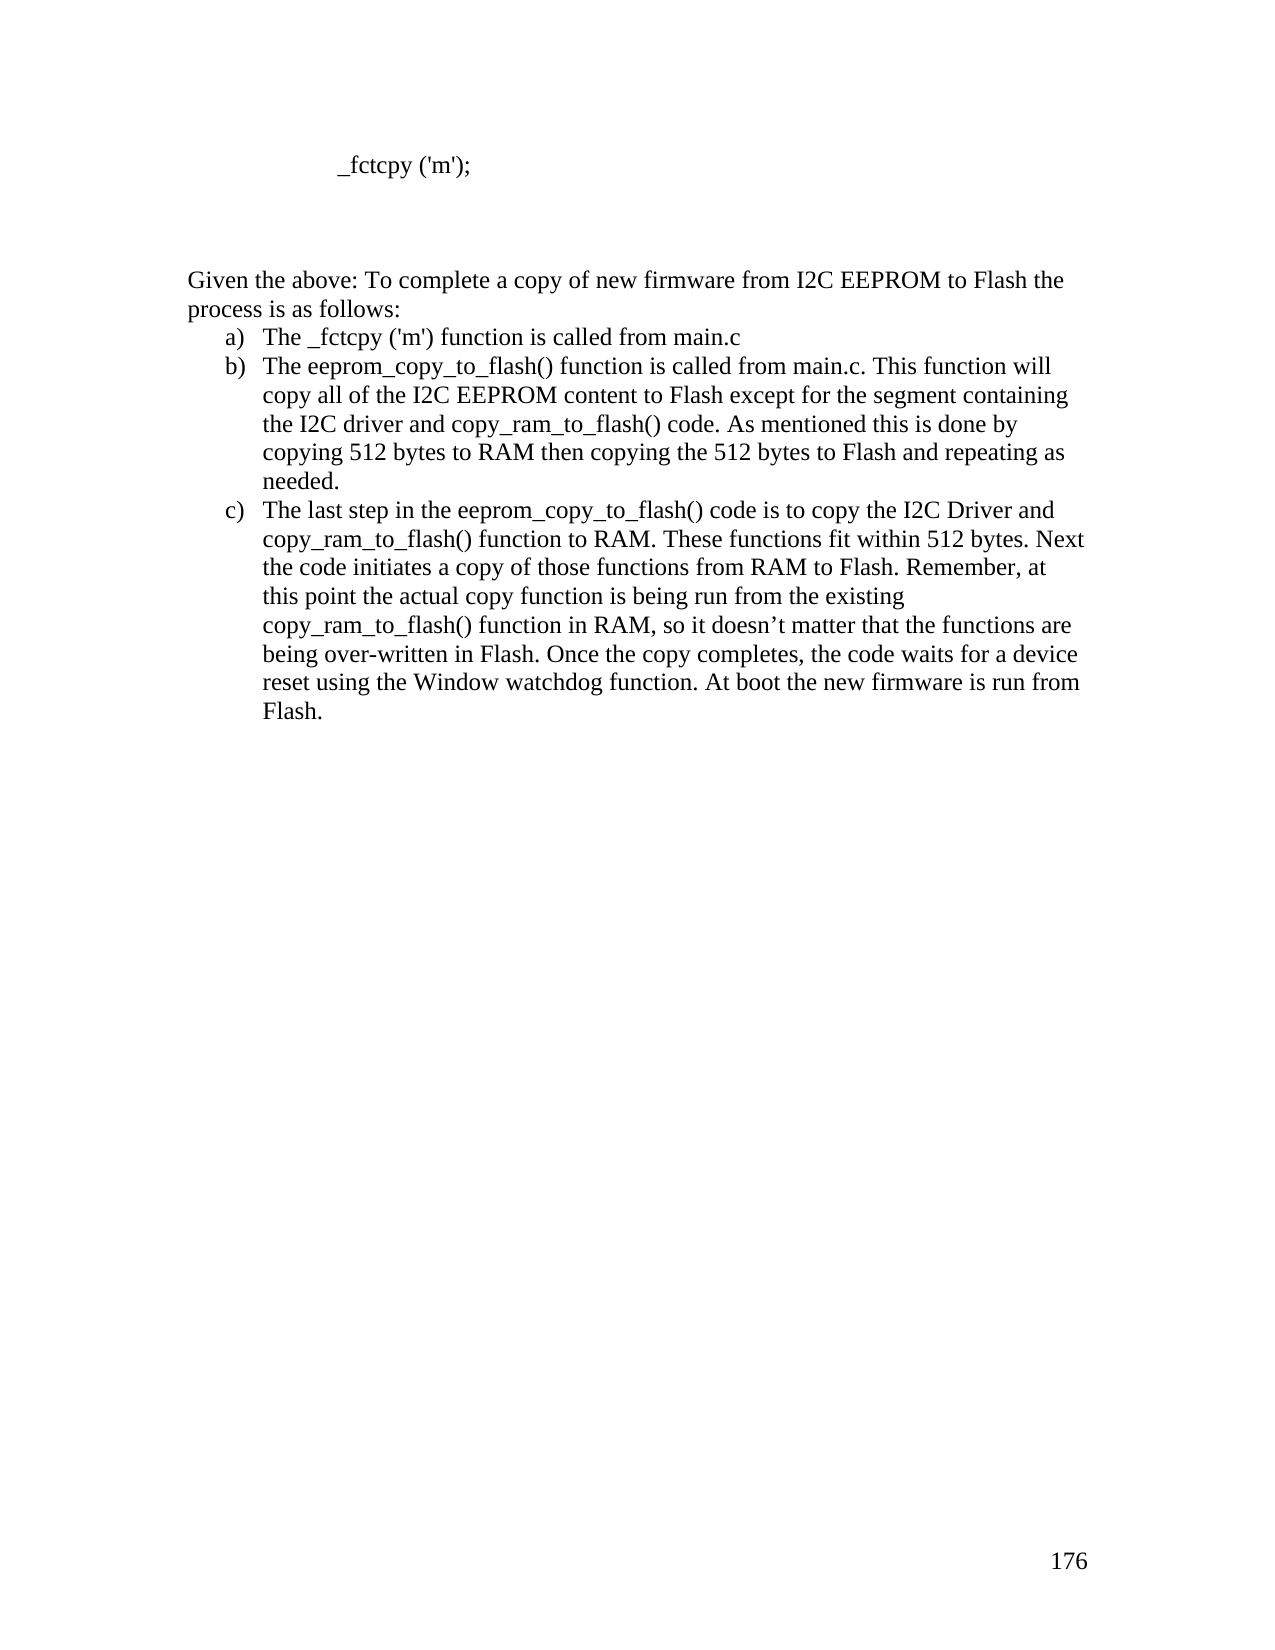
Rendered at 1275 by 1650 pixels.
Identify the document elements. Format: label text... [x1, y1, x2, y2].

text Given the above: To complete a copy of new firmware from I2C EEPROM to Flash the process is as follows: [187, 265, 1087, 322]
list The eeprom_copy_to_flash() function is called from main.c. This function will copy all of the I2C EEPROM content to Flash except for the segment containing the I2C driver and copy_ram_to_flash() code. As mentioned this is done by copying 512 bytes to RAM then copying the 512 bytes to Flash and repeating as needed. [225, 351, 1087, 495]
list The _fctcpy ('m') function is called from main.c [225, 322, 1087, 351]
text _fctcpy ('m'); [337, 150, 1087, 179]
list The last step in the eeprom_copy_to_flash() code is to copy the I2C Driver and copy_ram_to_flash() function to RAM. These functions fit within 512 bytes. Next the code initiates a copy of those functions from RAM to Flash. Remember, at this point the actual copy function is being run from the existing copy_ram_to_flash() function in RAM, so it doesn’t matter that the functions are being over-written in Flash. Once the copy completes, the code waits for a device reset using the Window watchdog function. At boot the new firmware is run from Flash. [225, 495, 1087, 725]
